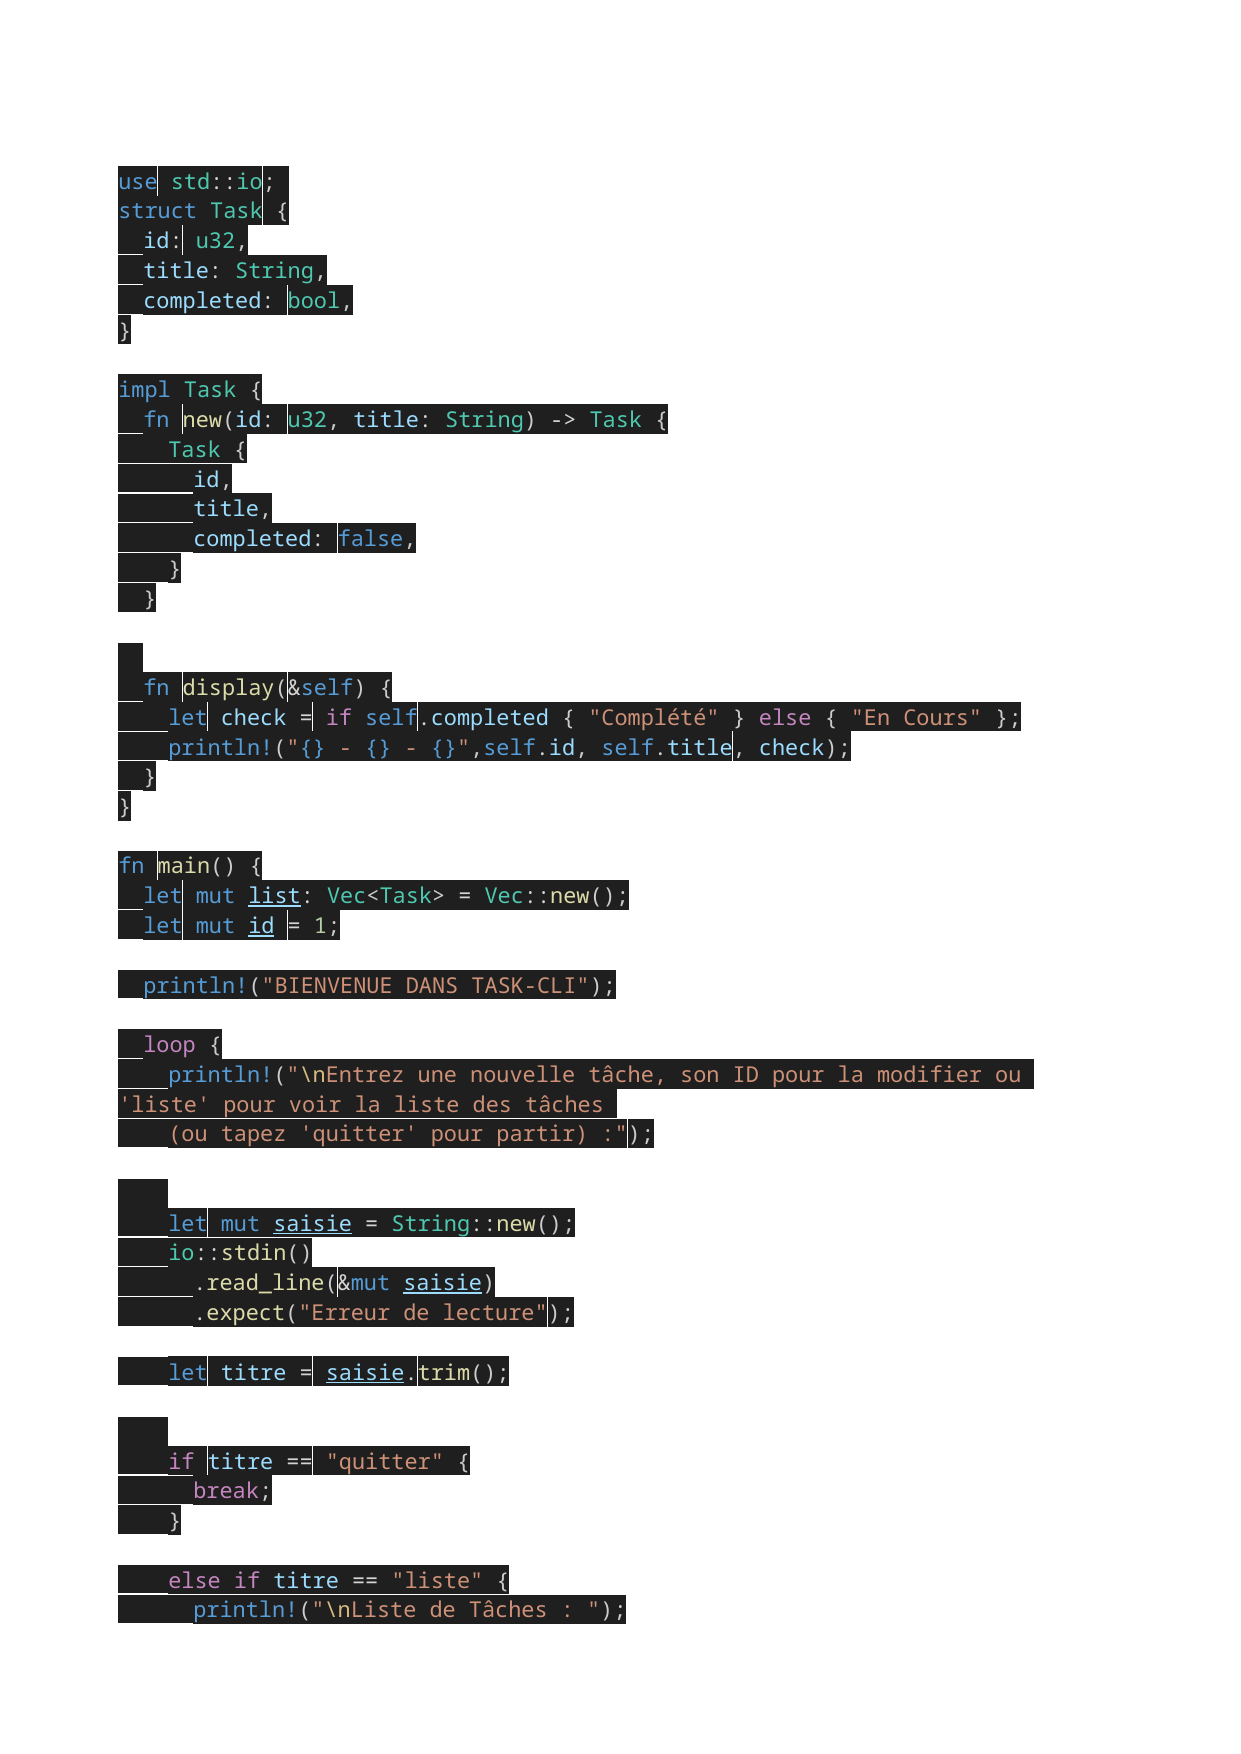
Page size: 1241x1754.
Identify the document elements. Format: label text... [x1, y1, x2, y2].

text let mut list: Vec<Task> = Vec::new(); [118, 880, 1122, 910]
text println!("\nListe de Tâches : "); [118, 1594, 1122, 1624]
text struct Task { [118, 196, 1122, 225]
text } [118, 1505, 1122, 1535]
text Réponse Code : [118, 118, 1122, 147]
text Task { [118, 434, 1122, 463]
text else if titre == "liste" { [118, 1565, 1122, 1594]
text } [118, 761, 1122, 791]
text .read_line(&mut saisie) [118, 1267, 1122, 1297]
text } [118, 791, 1122, 821]
text (ou tapez 'quitter' pour partir) :"); [118, 1118, 1122, 1148]
text id: u32, [118, 225, 1122, 255]
text completed: false, [118, 523, 1122, 553]
text break; [118, 1475, 1122, 1505]
text fn display(&self) { [118, 672, 1122, 702]
text println!("BIENVENUE DANS TASK-CLI"); [118, 969, 1122, 999]
text let check = if self.completed { "Complété" } else { "En Cours" }; [118, 702, 1122, 731]
text } [118, 315, 1122, 344]
text completed: bool, [118, 285, 1122, 315]
text } [118, 553, 1122, 583]
text loop { [118, 1029, 1122, 1059]
text .expect("Erreur de lecture"); [118, 1297, 1122, 1327]
text let mut saisie = String::new(); [118, 1208, 1122, 1237]
text title: String, [118, 255, 1122, 285]
text fn new(id: u32, title: String) -> Task { [118, 404, 1122, 434]
text io::stdin() [118, 1237, 1122, 1267]
text println!("\nEntrez une nouvelle tâche, son ID pour la modifier ou 'liste' pour voir la liste des tâches [118, 1059, 1122, 1118]
text } [118, 583, 1122, 612]
text use std::io; [118, 166, 1122, 196]
text if titre == "quitter" { [118, 1446, 1122, 1475]
text let mut id = 1; [118, 910, 1122, 940]
text impl Task { [118, 374, 1122, 404]
text fn main() { [118, 851, 1122, 880]
text let titre = saisie.trim(); [118, 1356, 1122, 1386]
text title, [118, 493, 1122, 523]
text id, [118, 463, 1122, 493]
text println!("{} - {} - {}",self.id, self.title, check); [118, 731, 1122, 761]
